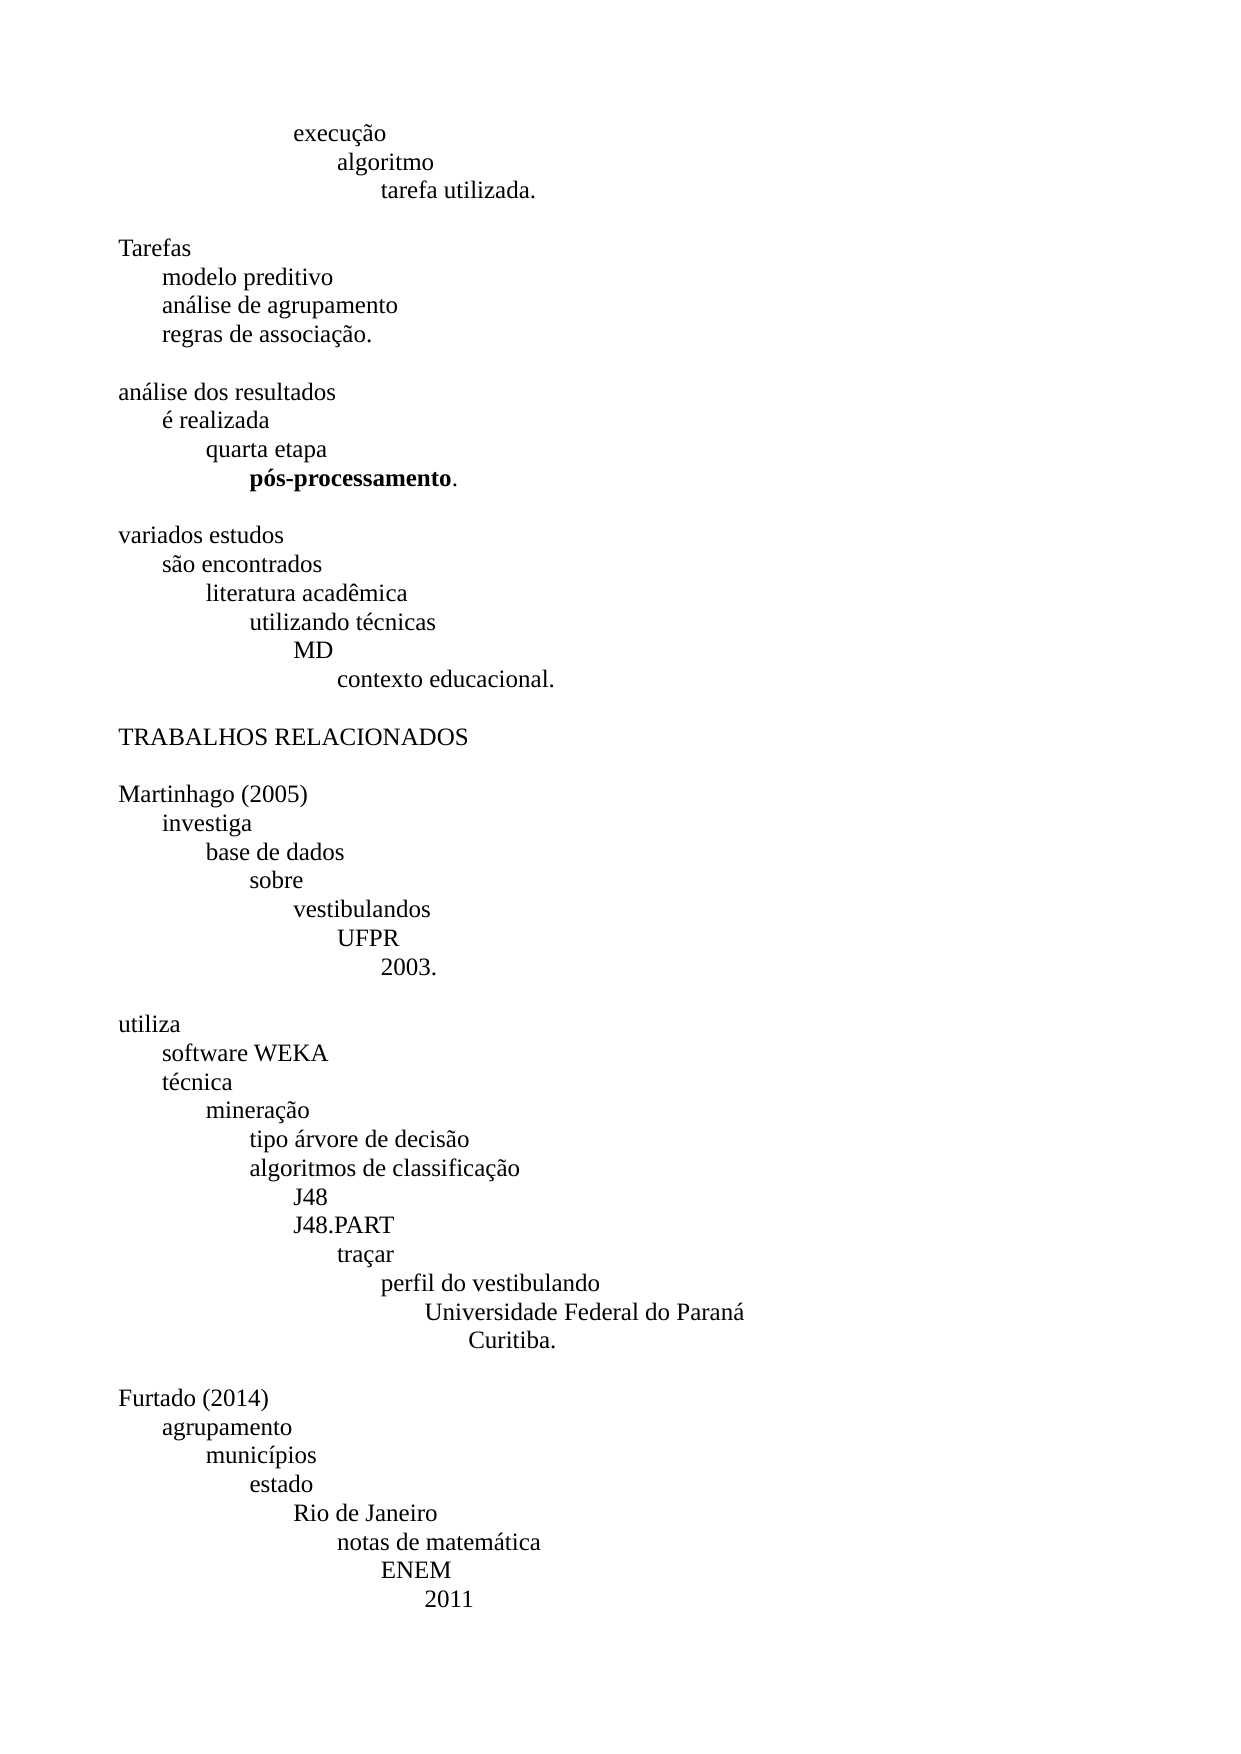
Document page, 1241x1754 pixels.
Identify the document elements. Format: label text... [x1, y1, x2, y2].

text notas de matemática [118, 1527, 1122, 1556]
text perfil do vestibulando [118, 1268, 1122, 1297]
text algoritmos de classificação [118, 1153, 1122, 1182]
text utilizando técnicas [118, 607, 1122, 636]
text base de dados [118, 837, 1122, 866]
text TRABALHOS RELACIONADOS [118, 722, 1122, 751]
text J48 [118, 1182, 1122, 1211]
text regras de associação. [118, 319, 1122, 348]
text software WEKA [118, 1038, 1122, 1067]
text traçar [118, 1239, 1122, 1268]
text pós-processamento. [118, 463, 1122, 492]
text agrupamento [118, 1412, 1122, 1441]
text MD [118, 636, 1122, 664]
text Curitiba. [118, 1326, 1122, 1354]
text são encontrados [118, 549, 1122, 578]
text mineração [118, 1096, 1122, 1124]
text modelo preditivo [118, 262, 1122, 291]
text utiliza [118, 1009, 1122, 1038]
text UFPR [118, 923, 1122, 952]
text estado [118, 1469, 1122, 1498]
text Universidade Federal do Paraná [118, 1297, 1122, 1326]
text literatura acadêmica [118, 578, 1122, 607]
text contexto educacional. [118, 664, 1122, 693]
text vestibulandos [118, 894, 1122, 923]
text sobre [118, 866, 1122, 894]
text análise de agrupamento [118, 291, 1122, 319]
text municípios [118, 1441, 1122, 1469]
text algoritmo [118, 147, 1122, 176]
text Furtado (2014) [118, 1383, 1122, 1412]
text é realizada [118, 406, 1122, 434]
text análise dos resultados [118, 377, 1122, 406]
text Tarefas [118, 233, 1122, 262]
text tipo árvore de decisão [118, 1124, 1122, 1153]
text quarta etapa [118, 434, 1122, 463]
text tarefa utilizada. [118, 176, 1122, 204]
text 2003. [118, 952, 1122, 981]
text Martinhago (2005) [118, 779, 1122, 808]
text Rio de Janeiro [118, 1498, 1122, 1527]
text 2011 [118, 1584, 1122, 1613]
text J48.PART [118, 1211, 1122, 1239]
text investiga [118, 808, 1122, 837]
text ENEM [118, 1556, 1122, 1584]
text variados estudos [118, 521, 1122, 549]
text execução [118, 118, 1122, 147]
text técnica [118, 1067, 1122, 1096]
